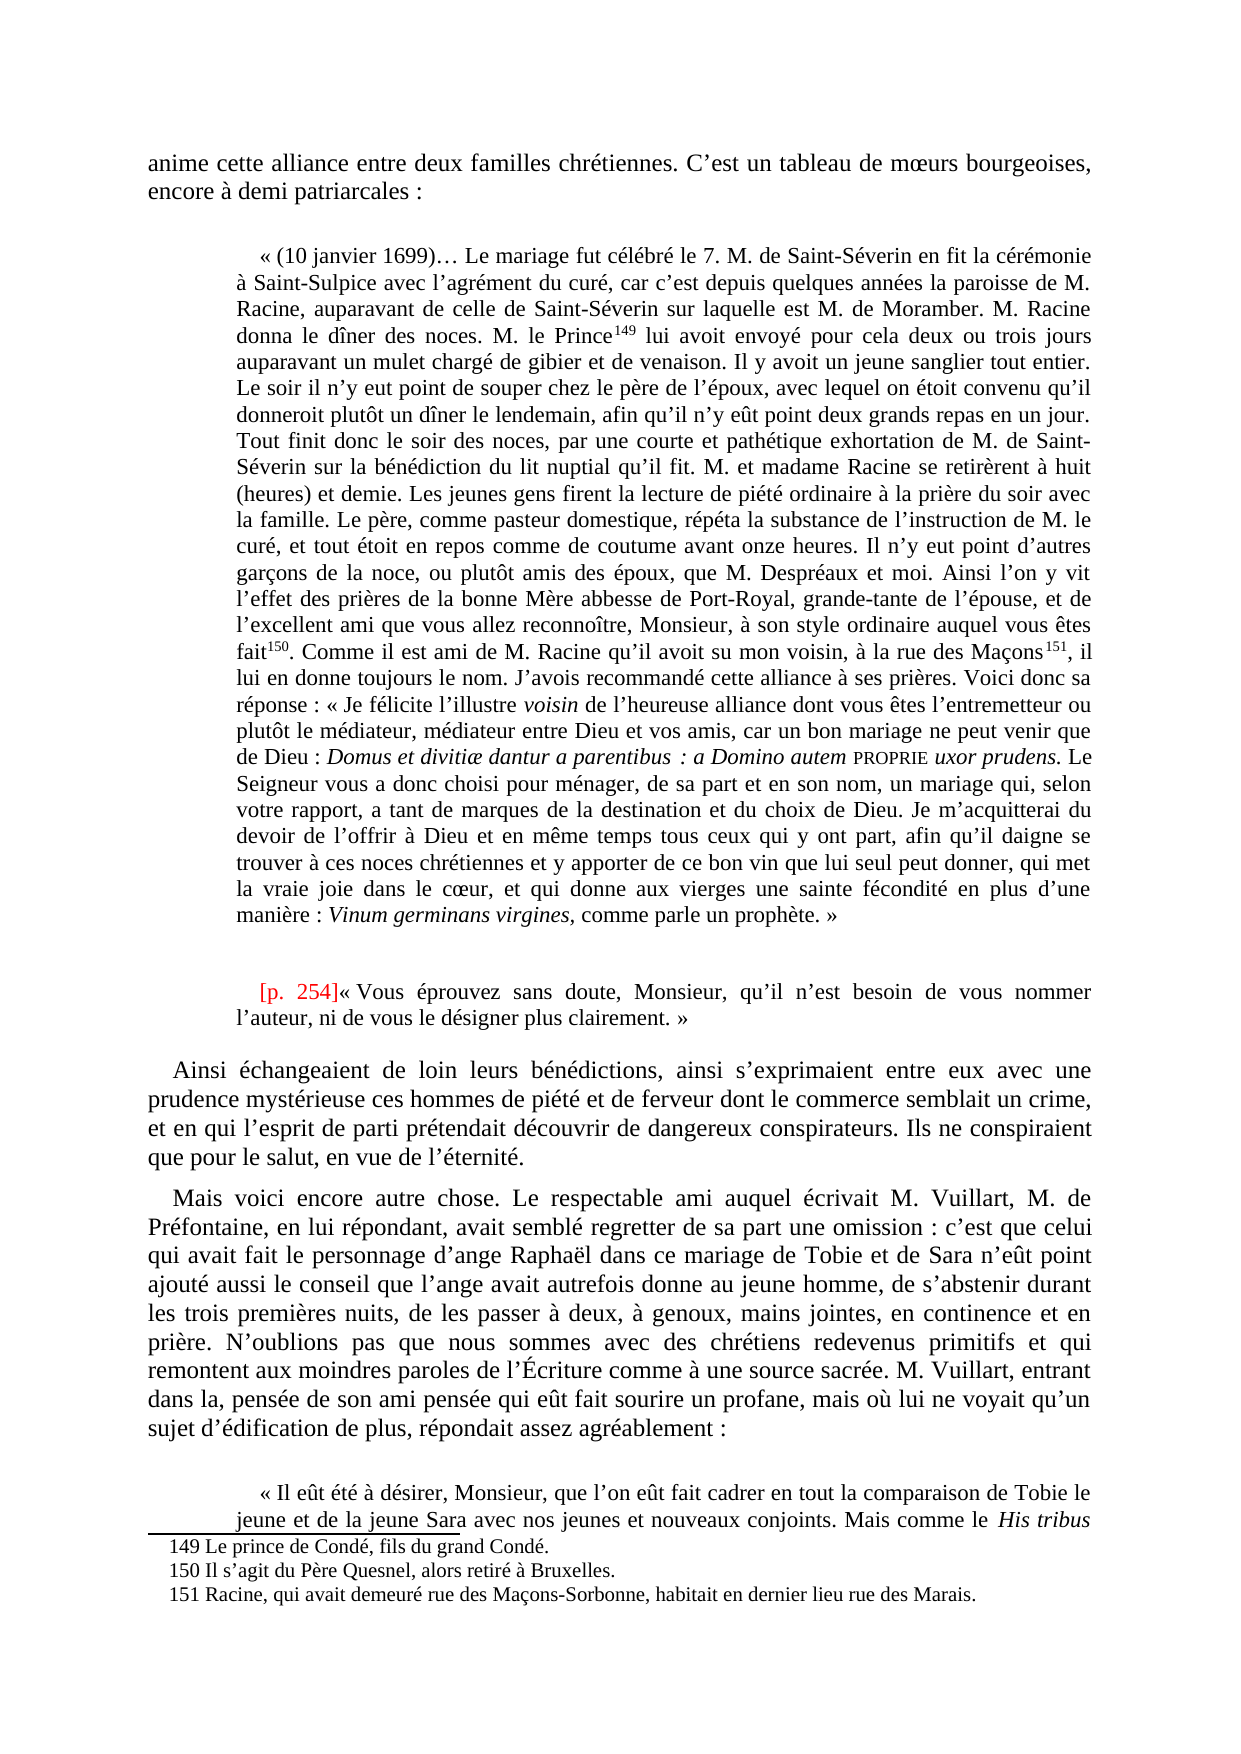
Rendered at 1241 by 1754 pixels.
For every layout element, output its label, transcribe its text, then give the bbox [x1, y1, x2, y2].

text Mais voici encore autre chose. Le respectable ami auquel écrivait M. Vuillart, M. de Préfontaine, en lui répondant, avait semblé regretter de sa part une omission : c’est que celui qui avait fait le personnage d’ange Raphaël dans ce mariage de Tobie et de Sara n’eût point ajouté aussi le conseil que l’ange avait autrefois donne au jeune homme, de s’abstenir durant les trois premières nuits, de les passer à deux, à genoux, mains jointes, en continence et en prière. N’oublions pas que nous sommes avec des chrétiens redevenus primitifs et qui remontent aux moindres paroles de l’Écriture comme à une source sacrée. M. Vuillart, entrant dans la, pensée de son ami pensée qui eût fait sourire un profane, mais où lui ne voyait qu’un sujet d’édification de plus, répondait assez agréablement : [148, 1183, 1093, 1442]
text anime cette alliance entre deux familles chrétiennes. C’est un tableau de mœurs bourgeoises, encore à demi patriarcales : [148, 148, 1093, 205]
text « Il eût été à désirer, Monsieur, que l’on eût fait cadrer en tout la comparaison de Tobie le jeune et de la jeune Sara avec nos jeunes et nouveaux conjoints. Mais comme le His tribus [236, 1479, 1093, 1532]
text Ainsi échangeaient de loin leurs bénédictions, ainsi s’exprimaient entre eux avec une prudence mystérieuse ces hommes de piété et de ferveur dont le commerce semblait un crime, et en qui l’esprit de parti prétendait découvrir de dangereux conspirateurs. Ils ne conspiraient que pour le salut, en vue de l’éternité. [148, 1056, 1093, 1171]
text Le prince de Condé, fils du grand Condé. [148, 1534, 1093, 1558]
text Racine, qui avait demeuré rue des Maçons-Sorbonne, habitait en dernier lieu rue des Marais. [148, 1582, 1093, 1606]
text « (10 janvier 1699)… Le mariage fut célébré le 7. M. de Saint-Séverin en fit la cérémonie à Saint-Sulpice avec l’agrément du curé, car c’est depuis quelques années la paroisse de M. Racine, auparavant de celle de Saint-Séverin sur laquelle est M. de Moramber. M. Racine donna le dîner des noces. M. le Prince lui avoit envoyé pour cela deux ou trois jours auparavant un mulet chargé de gibier et de venaison. Il y avoit un jeune sanglier tout entier. Le soir il n’y eut point de souper chez le père de l’époux, avec lequel on étoit convenu qu’il donneroit plutôt un dîner le lendemain, afin qu’il n’y eût point deux grands repas en un jour. Tout finit donc le soir des noces, par une courte et pathétique exhortation de M. de Saint-Séverin sur la bénédiction du lit nuptial qu’il fit. M. et madame Racine se retirèrent à huit (heures) et demie. Les jeunes gens firent la lecture de piété ordinaire à la prière du soir avec la famille. Le père, comme pasteur domestique, répéta la substance de l’instruction de M. le curé, et tout étoit en repos comme de coutume avant onze heures. Il n’y eut point d’autres garçons de la noce, ou plutôt amis des époux, que M. Despréaux et moi. Ainsi l’on y vit l’effet des prières de la bonne Mère abbesse de Port-Royal, grande-tante de l’épouse, et de l’excellent ami que vous allez reconnoître, Monsieur, à son style ordinaire auquel vous êtes fait. Comme il est ami de M. Racine qu’il avoit su mon voisin, à la rue des Maçons, il lui en donne toujours le nom. J’avois recommandé cette alliance à ses prières. Voici donc sa réponse : « Je félicite l’illustre voisin de l’heureuse alliance dont vous êtes l’entremetteur ou plutôt le médiateur, médiateur entre Dieu et vos amis, car un bon mariage ne peut venir que de Dieu : Domus et divitiæ dantur a parentibus : a Domino autem proprie uxor prudens. Le Seigneur vous a donc choisi pour ménager, de sa part et en son nom, un mariage qui, selon votre rapport, a tant de marques de la destination et du choix de Dieu. Je m’acquitterai du devoir de l’offrir à Dieu et en même temps tous ceux qui y ont part, afin qu’il daigne se trouver à ces noces chrétiennes et y apporter de ce bon vin que lui seul peut donner, qui met la vraie joie dans le cœur, et qui donne aux vierges une sainte fécondité en plus d’une manière : Vinum germinans virgines, comme parle un prophète. » [236, 243, 1093, 928]
text [p. 254]« Vous éprouvez sans doute, Monsieur, qu’il n’est besoin de vous nommer l’auteur, ni de vous le désigner plus clairement. » [236, 978, 1093, 1031]
text Il s’agit du Père Quesnel, alors retiré à Bruxelles. [148, 1558, 1093, 1582]
